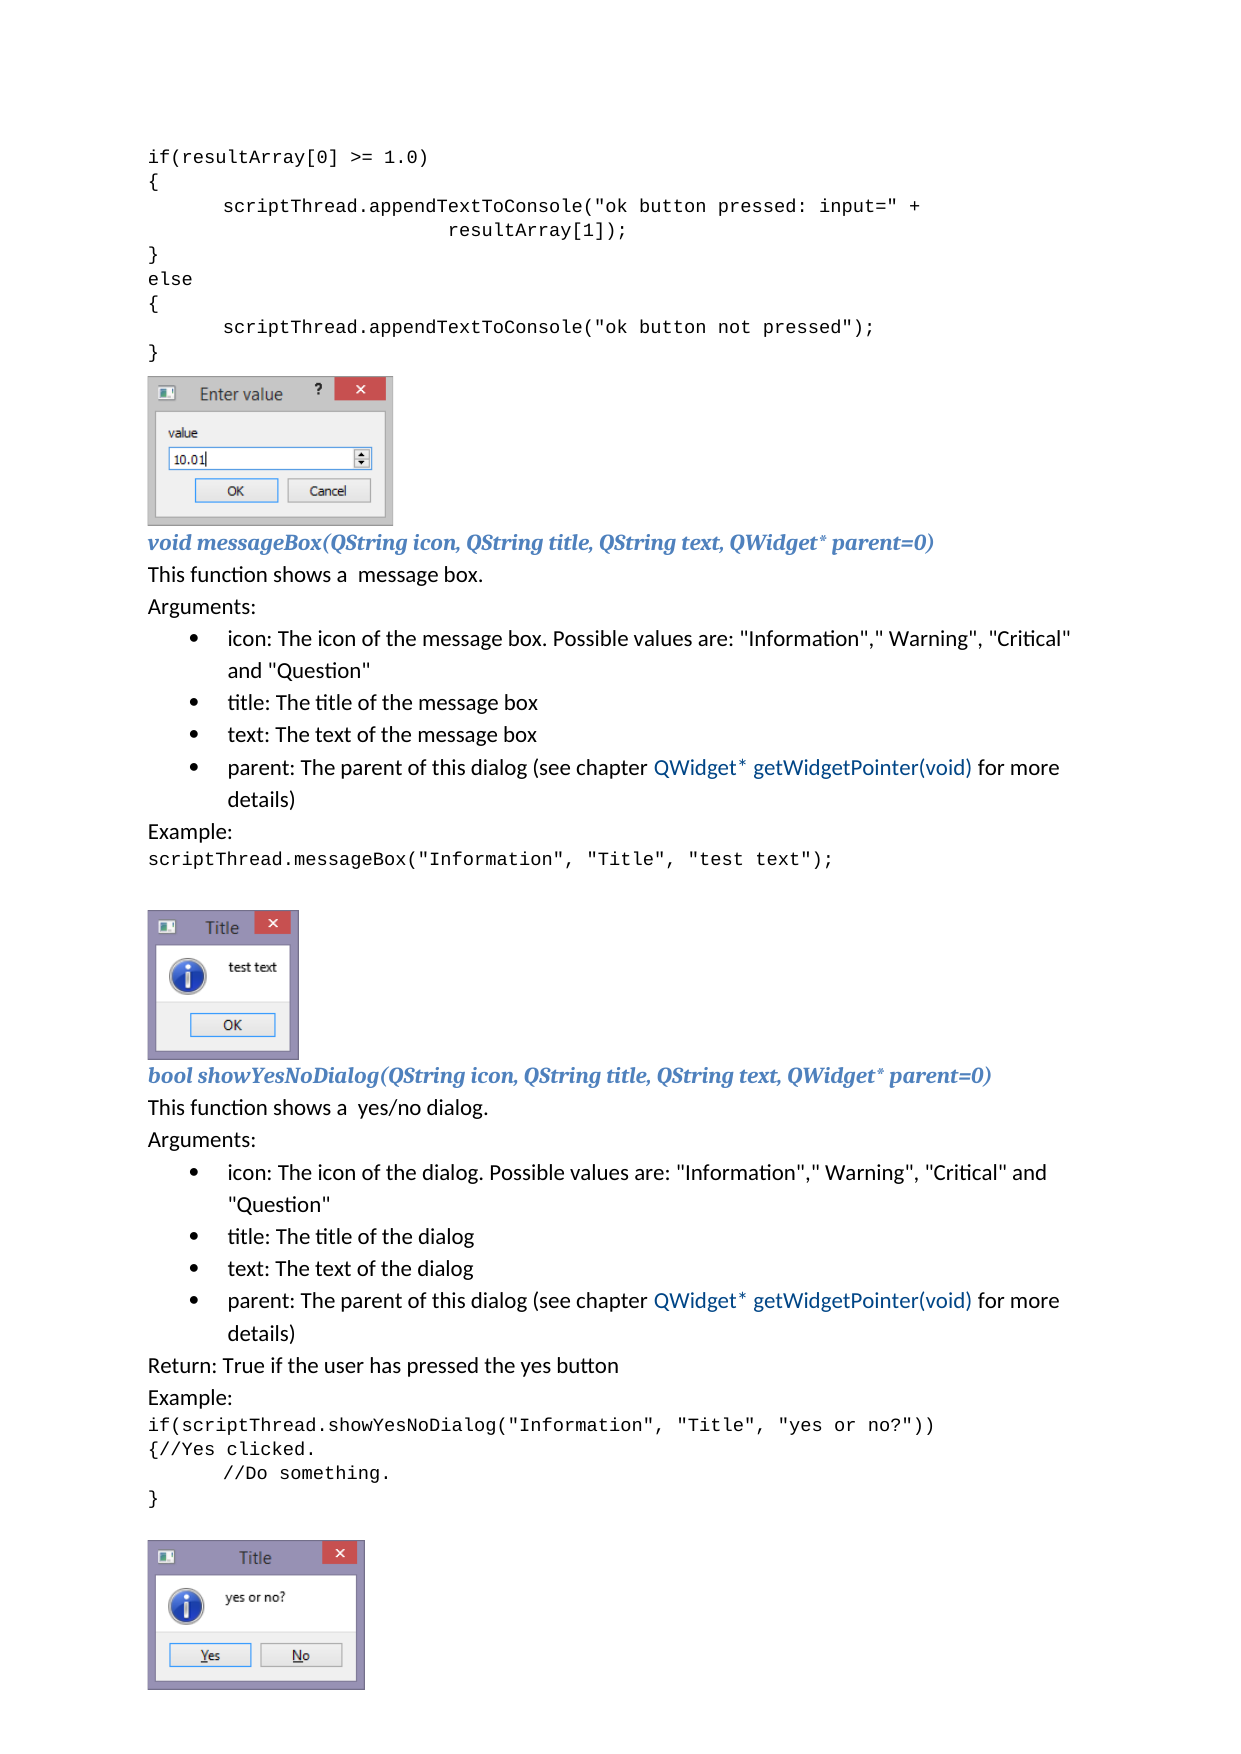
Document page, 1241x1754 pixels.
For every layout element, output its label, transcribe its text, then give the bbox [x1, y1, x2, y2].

text //Do something. [148, 1464, 1093, 1485]
picture [147, 376, 394, 526]
picture [147, 910, 299, 1060]
text {//Yes clicked. [148, 1440, 1093, 1461]
text scriptThread.messageBox("Information", "Title", "test text"); [148, 849, 1093, 871]
text if(scriptThread.showYesNoDialog("Information", "Title", "yes or no?")) [148, 1415, 1093, 1437]
subtitle void messageBox(QString icon, QString title, QString text, QWidget* parent=0) [148, 526, 1093, 556]
text { [148, 294, 1093, 315]
text Example: [148, 1383, 1093, 1411]
list title: The title of the dialog [190, 1222, 1093, 1250]
text else [148, 269, 1093, 291]
text } [148, 1488, 1093, 1510]
list text: The text of the dialog [190, 1254, 1093, 1282]
text { [148, 172, 1093, 193]
text Example: [148, 817, 1093, 845]
text scriptThread.appendTextToConsole("ok button pressed: input=" + resultArray[1]); [148, 196, 1093, 242]
text Arguments: [148, 1126, 1093, 1154]
subtitle bool showYesNoDialog(QString icon, QString title, QString text, QWidget* parent=0) [148, 1060, 1093, 1089]
list icon: The icon of the message box. Possible values are: "Information"," Warning", "Critical" and "Question" [190, 624, 1093, 684]
text if(resultArray[0] >= 1.0) [148, 148, 1093, 169]
picture [147, 1540, 365, 1690]
text } [148, 245, 1093, 266]
list parent: The parent of this dialog (see chapter QWidget* getWidgetPointer(void) for more details) [190, 753, 1093, 813]
text scriptThread.appendTextToConsole("ok button not pressed"); [148, 318, 1093, 339]
list icon: The icon of the dialog. Possible values are: "Information"," Warning", "Critical" and "Question" [190, 1158, 1093, 1218]
text This function shows a message box. [148, 560, 1093, 588]
list title: The title of the message box [190, 688, 1093, 716]
list text: The text of the message box [190, 721, 1093, 749]
text Arguments: [148, 592, 1093, 620]
list Return: True if the user has pressed the yes button [148, 1351, 1093, 1379]
text } [148, 343, 1093, 364]
text This function shows a yes/no dialog. [148, 1093, 1093, 1121]
list parent: The parent of this dialog (see chapter QWidget* getWidgetPointer(void) for more details) [190, 1287, 1093, 1347]
